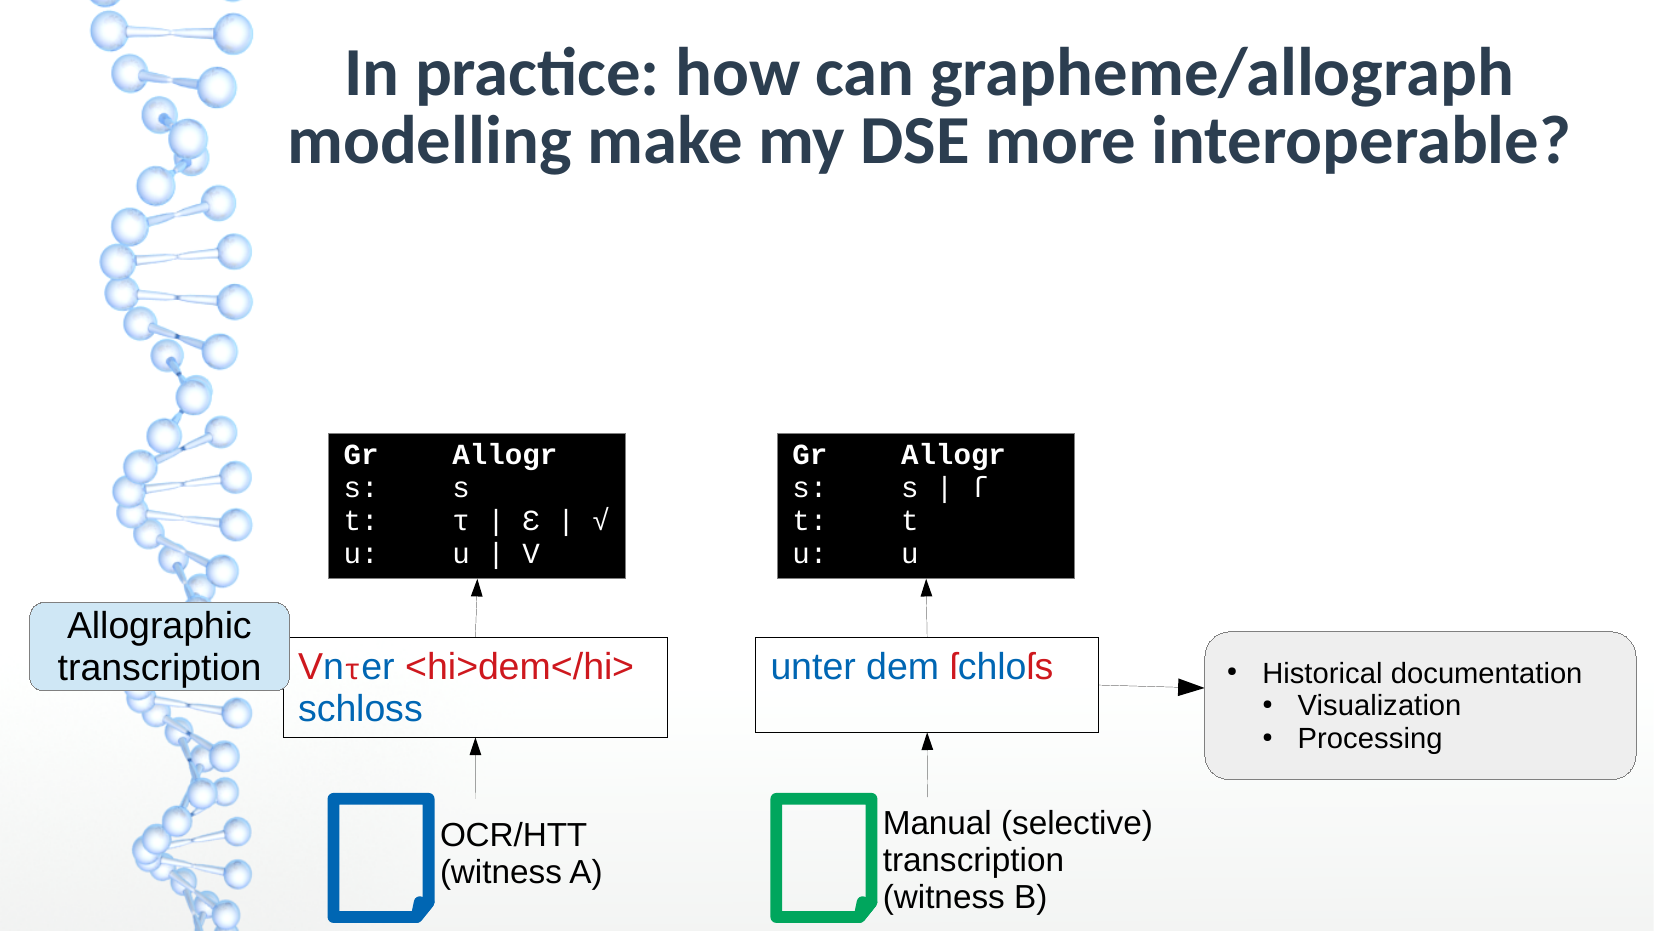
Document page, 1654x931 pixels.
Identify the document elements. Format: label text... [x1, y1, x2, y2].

text_box Allographic transcription [29, 602, 290, 691]
title In practice: how can grapheme/allograph modelling make my DSE more interoperable? [265, 35, 1595, 189]
text_box Historical documentation Visualization Processing [1204, 631, 1637, 780]
picture [0, 0, 1654, 931]
text_box Vnτer <hi>dem</hi> schloss [283, 637, 668, 738]
text_box OCR/HTT (witness A) [435, 809, 618, 898]
text_box Gr Allogr s: s | ſ t: t u: u [777, 433, 1075, 579]
text_box Manual (selective) transcription (witness B) [868, 797, 1169, 924]
text_box unter dem ſchloſs [755, 637, 1099, 733]
text_box Gr Allogr s: s t: τ | Ɛ | √ u: u | V [328, 433, 626, 579]
